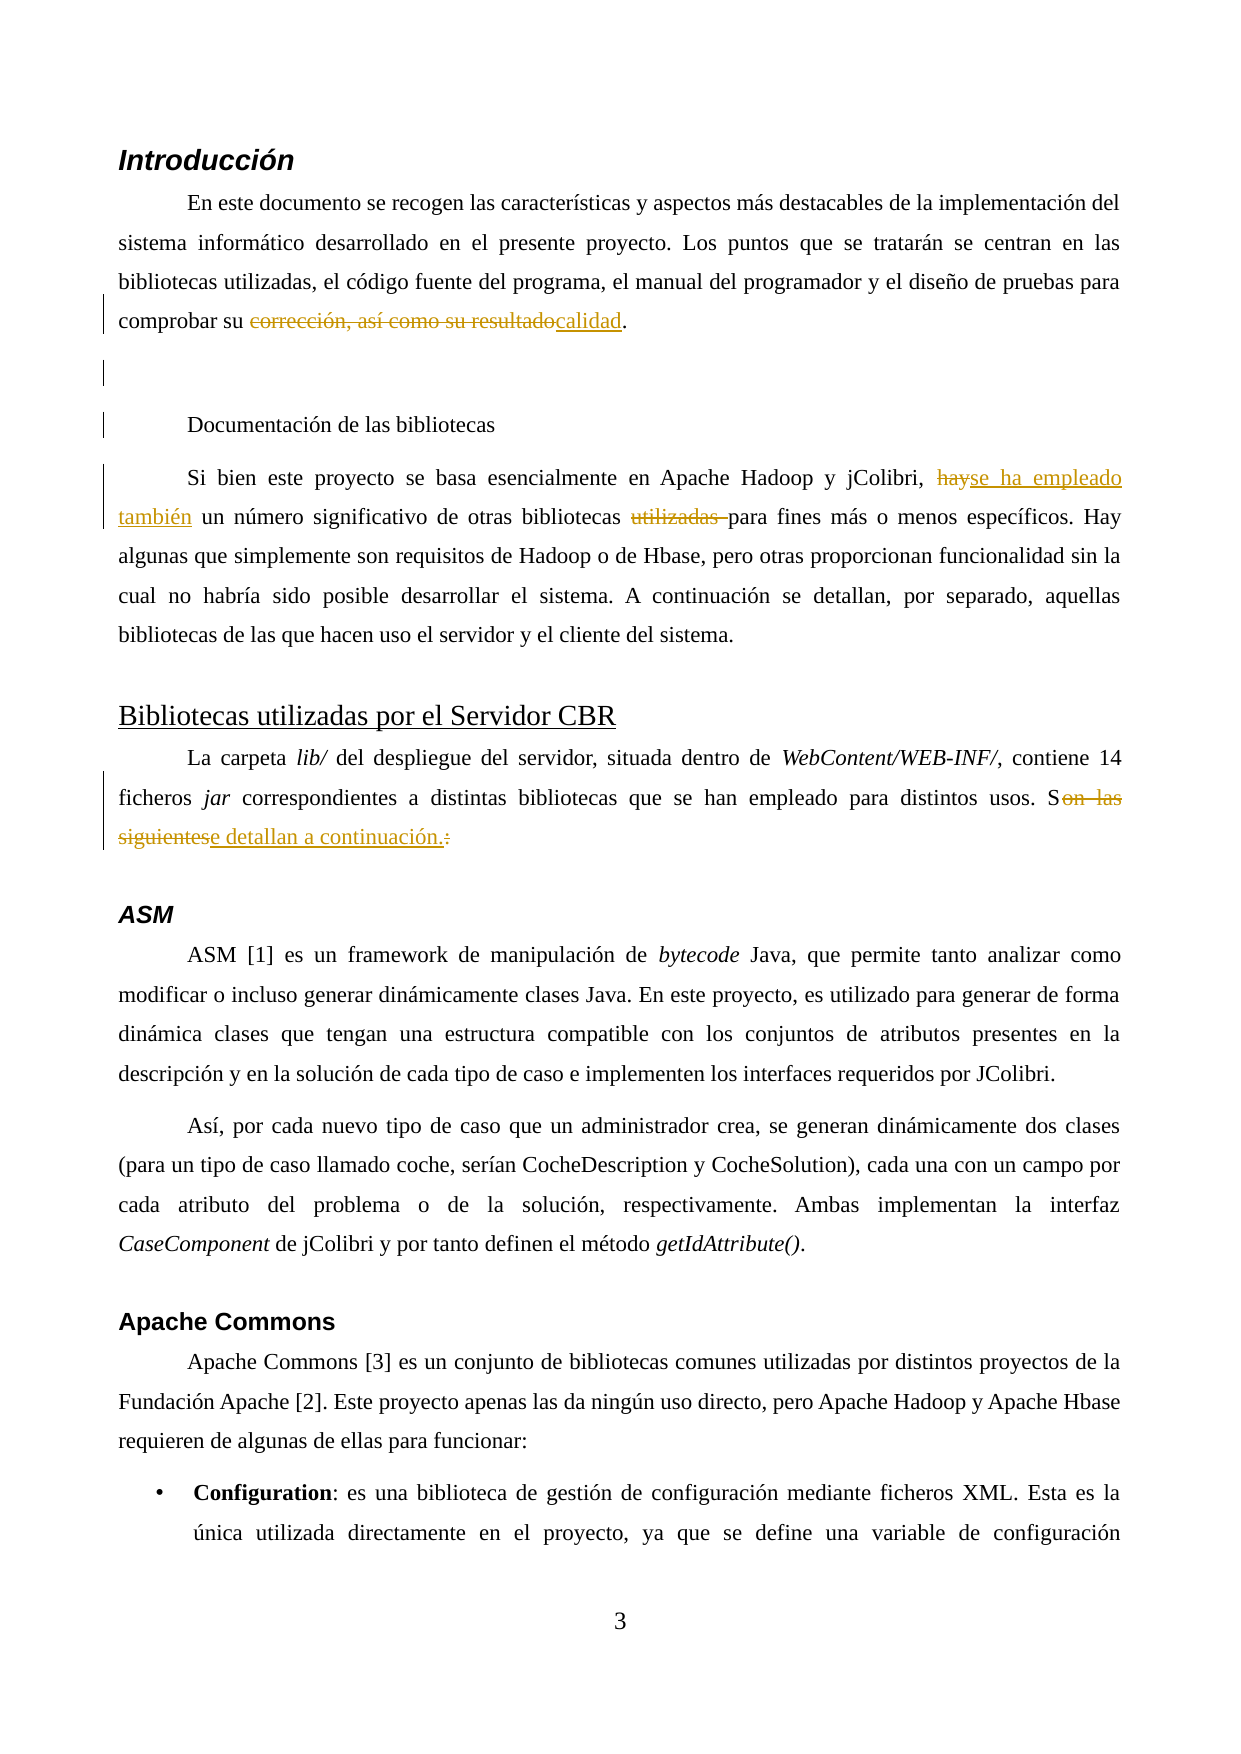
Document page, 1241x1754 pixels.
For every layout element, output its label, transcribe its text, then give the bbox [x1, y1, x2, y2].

list Configuration: es una biblioteca de gestión de configuración mediante ficheros XML. Esta es la única utilizada directamente en el proyecto, ya que se define una variable de configuración [156, 1479, 1122, 1545]
subtitle Bibliotecas utilizadas por el Servidor CBR [118, 698, 1122, 732]
text Documentación de las bibliotecas [118, 359, 1122, 438]
text ASM [1] es un framework de manipulación de bytecode Java, que permite tanto analizar como modificar o incluso generar dinámicamente clases Java. En este proyecto, es utilizado para generar de forma dinámica clases que tengan una estructura compatible con los conjuntos de atributos presentes en la descripción y en la solución de cada tipo de caso e implementen los interfaces requeridos por JColibri. [118, 941, 1122, 1086]
text Así, por cada nuevo tipo de caso que un administrador crea, se generan dinámicamente dos clases (para un tipo de caso llamado coche, serían CocheDescription y CocheSolution), cada una con un campo por cada atributo del problema o de la solución, respectivamente. Ambas implementan la interfaz CaseComponent de jColibri y por tanto definen el método getIdAttribute(). [118, 1112, 1122, 1257]
text La carpeta lib/ del despliegue del servidor, situada dentro de WebContent/WEB-INF/, contiene 14 ficheros jar correspondientes a distintas bibliotecas que se han empleado para distintos usos. Se detallan a continuación. [118, 744, 1122, 850]
text En este documento se recogen las características y aspectos más destacables de la implementación del sistema informático desarrollado en el presente proyecto. Los puntos que se tratarán se centran en las bibliotecas utilizadas, el código fuente del programa, el manual del programador y el diseño de pruebas para comprobar su calidad. [118, 189, 1122, 334]
subtitle ASM [118, 900, 1122, 929]
text Si bien este proyecto se basa esencialmente en Apache Hadoop y jColibri, se ha empleado también un número significativo de otras bibliotecas para fines más o menos específicos. Hay algunas que simplemente son requisitos de Hadoop o de Hbase, pero otras proporcionan funcionalidad sin la cual no habría sido posible desarrollar el sistema. A continuación se detallan, por separado, aquellas bibliotecas de las que hacen uso el servidor y el cliente del sistema. [118, 463, 1122, 648]
subtitle Introducción [118, 143, 1122, 177]
text Apache Commons [3] es un conjunto de bibliotecas comunes utilizadas por distintos proyectos de la Fundación Apache [2]. Este proyecto apenas las da ningún uso directo, pero Apache Hadoop y Apache Hbase requieren de algunas de ellas para funcionar: [118, 1348, 1122, 1454]
subtitle Apache Commons [118, 1307, 1122, 1336]
